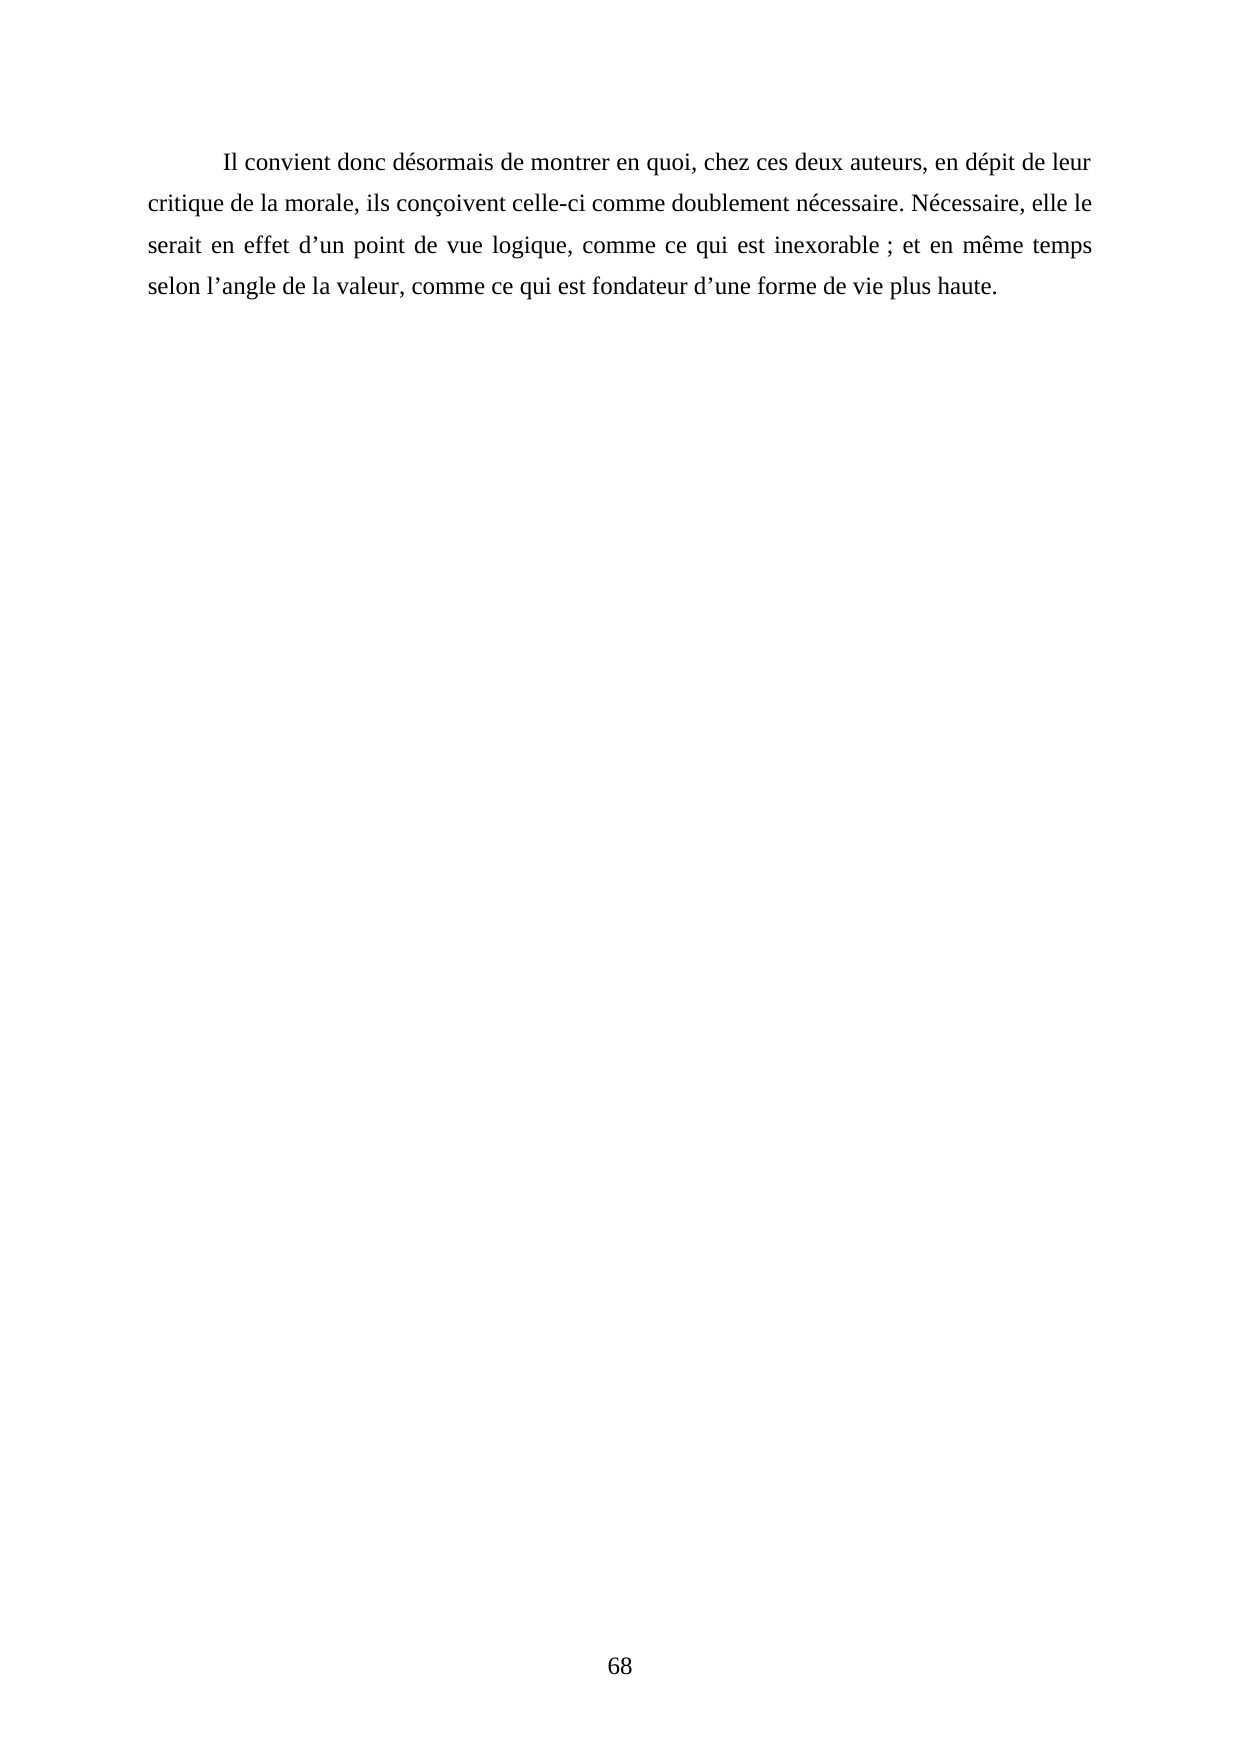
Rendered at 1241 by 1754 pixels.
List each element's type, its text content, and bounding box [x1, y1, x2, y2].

text Il convient donc désormais de montrer en quoi, chez ces deux auteurs, en dépit de leur critique de la morale, ils conçoivent celle-ci comme doublement nécessaire. Nécessaire, elle le serait en effet d’un point de vue logique, comme ce qui est inexorable ; et en même temps selon l’angle de la valeur, comme ce qui est fondateur d’une forme de vie plus haute. [148, 148, 1092, 300]
